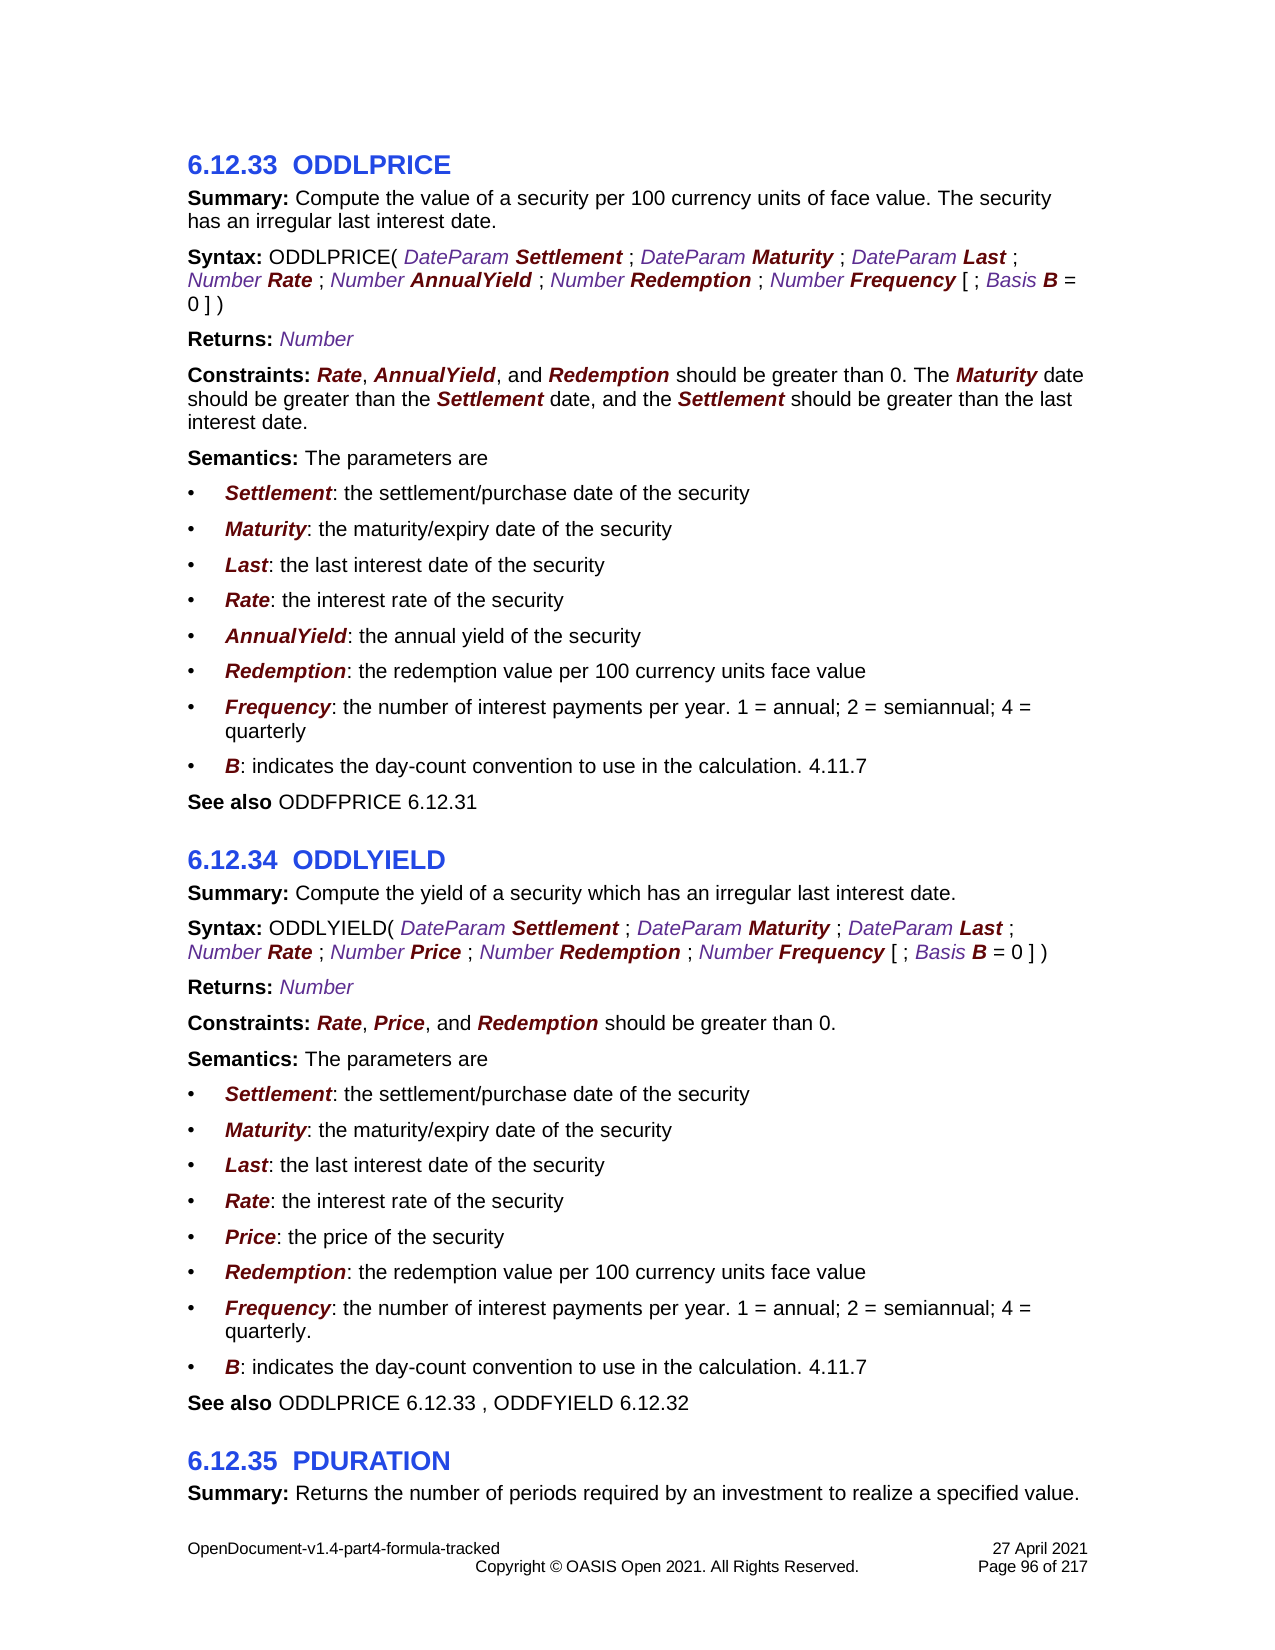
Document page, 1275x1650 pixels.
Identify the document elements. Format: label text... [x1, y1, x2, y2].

list Settlement: the settlement/purchase date of the security [187, 482, 1088, 505]
subtitle PDURATION [187, 1446, 1088, 1476]
text Summary: Compute the yield of a security which has an irregular last interest date. [187, 881, 1088, 904]
list Rate: the interest rate of the security [187, 1189, 1088, 1213]
list Maturity: the maturity/expiry date of the security [187, 517, 1088, 541]
list Redemption: the redemption value per 100 currency units face value [187, 660, 1088, 683]
text Returns: Number [187, 328, 1088, 351]
list Maturity: the maturity/expiry date of the security [187, 1118, 1088, 1142]
list Settlement: the settlement/purchase date of the security [187, 1083, 1088, 1106]
text See also ODDLPRICE 6.12.33 , ODDFYIELD 6.12.32 [187, 1391, 1088, 1415]
list Last: the last interest date of the security [187, 1154, 1088, 1177]
text Semantics: The parameters are [187, 446, 1088, 470]
list AnnualYield: the annual yield of the security [187, 624, 1088, 648]
text Constraints: Rate, AnnualYield, and Redemption should be greater than 0. The Maturity date should be greater than the Settlement date, and the Settlement should be greater than the last interest date. [187, 363, 1088, 434]
text See also ODDFPRICE 6.12.31 [187, 790, 1088, 814]
list Rate: the interest rate of the security [187, 589, 1088, 612]
text Constraints: Rate, Price, and Redemption should be greater than 0. [187, 1011, 1088, 1035]
list Frequency: the number of interest payments per year. 1 = annual; 2 = semiannual; 4 = quarterly. [187, 1296, 1088, 1343]
list B: indicates the day-count convention to use in the calculation. 4.11.7 [187, 755, 1088, 778]
text Syntax: ODDLPRICE( DateParam Settlement ; DateParam Maturity ; DateParam Last ; Number Rate ; Number AnnualYield ; Number Redemption ; Number Frequency [ ; Basis B = 0 ] ) [187, 245, 1088, 316]
subtitle ODDLPRICE [187, 150, 1088, 180]
text Summary: Returns the number of periods required by an investment to realize a specified value. [187, 1482, 1088, 1505]
subtitle ODDLYIELD [187, 845, 1088, 875]
text Semantics: The parameters are [187, 1047, 1088, 1071]
list Frequency: the number of interest payments per year. 1 = annual; 2 = semiannual; 4 = quarterly [187, 696, 1088, 743]
list Price: the price of the security [187, 1225, 1088, 1249]
text Summary: Compute the value of a security per 100 currency units of face value. The security has an irregular last interest date. [187, 186, 1088, 233]
list B: indicates the day-count convention to use in the calculation. 4.11.7 [187, 1356, 1088, 1379]
list Last: the last interest date of the security [187, 553, 1088, 577]
list Redemption: the redemption value per 100 currency units face value [187, 1261, 1088, 1284]
text Returns: Number [187, 976, 1088, 999]
text Syntax: ODDLYIELD( DateParam Settlement ; DateParam Maturity ; DateParam Last ; Number Rate ; Number Price ; Number Redemption ; Number Frequency [ ; Basis B = 0 ] ) [187, 917, 1088, 964]
